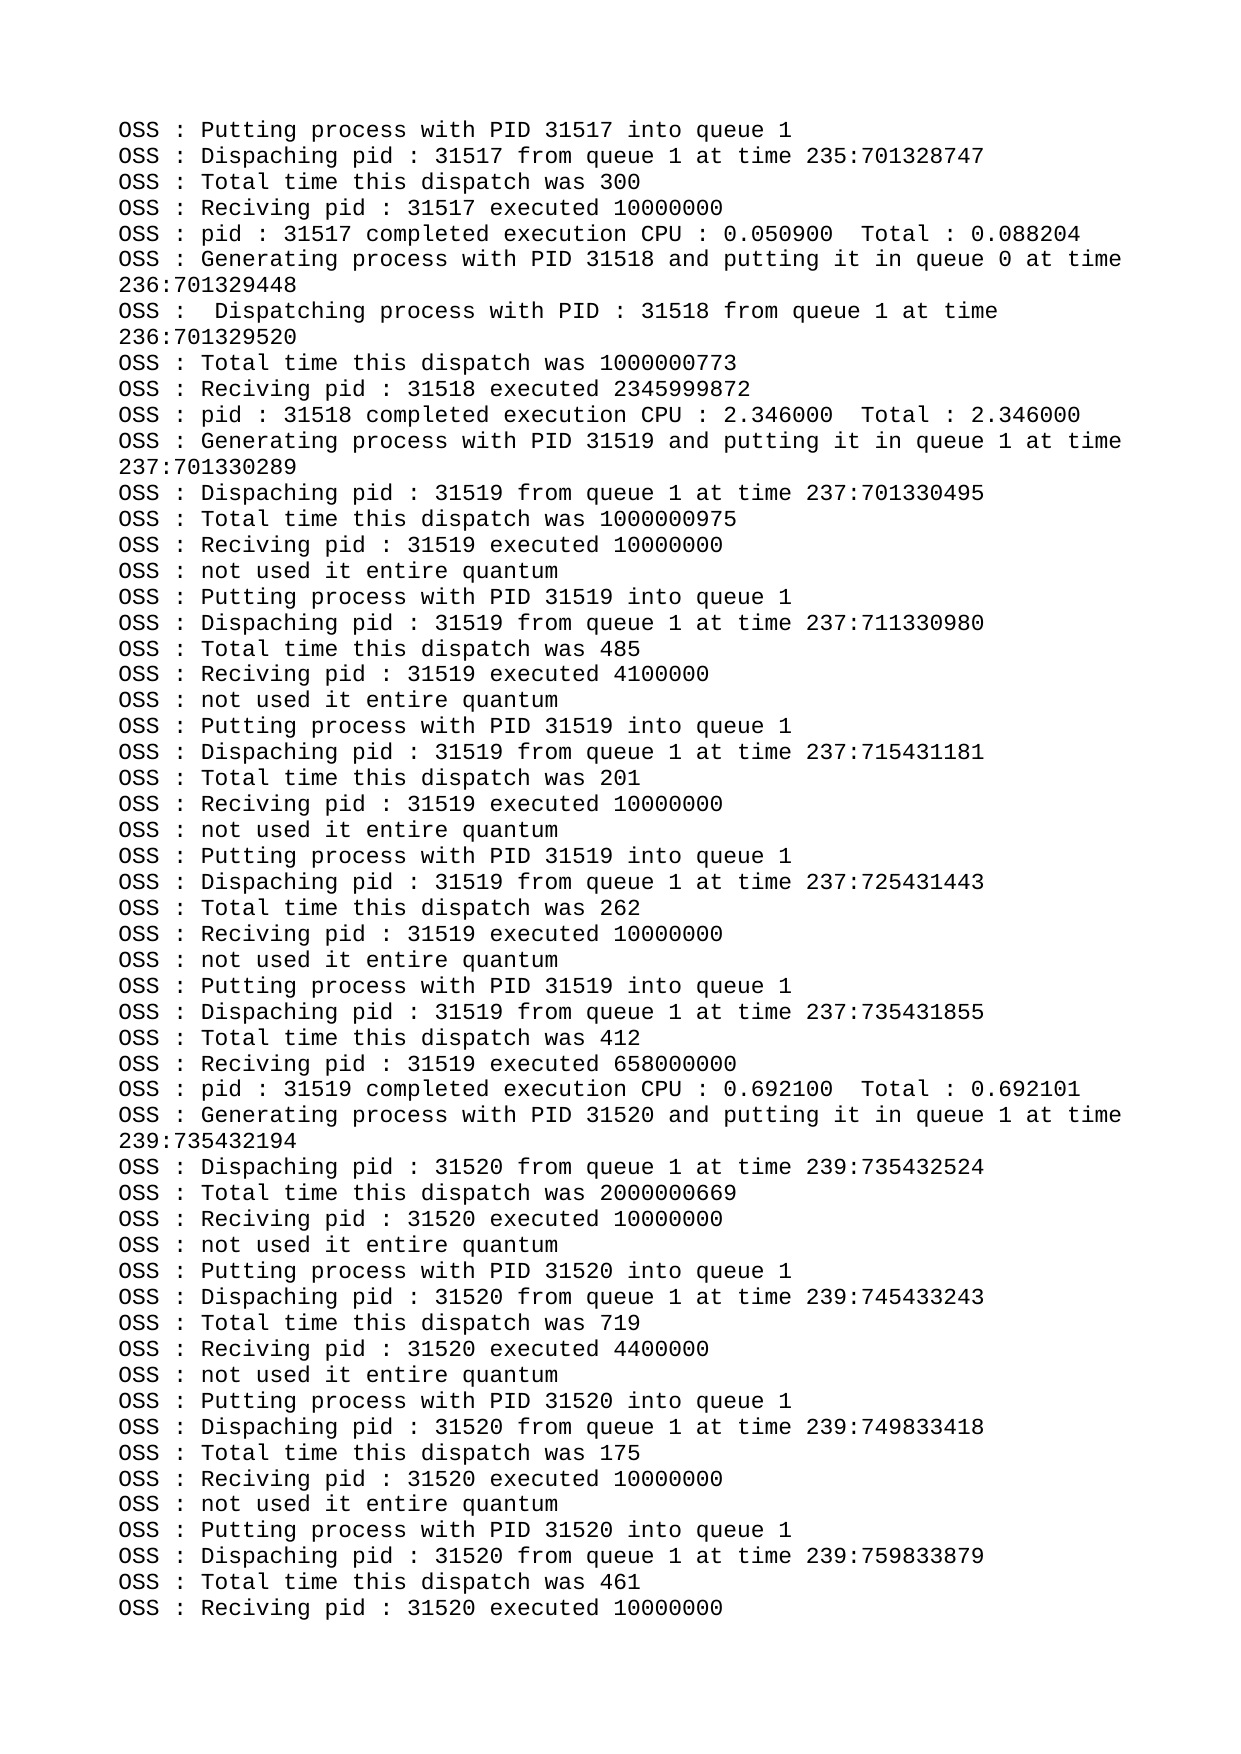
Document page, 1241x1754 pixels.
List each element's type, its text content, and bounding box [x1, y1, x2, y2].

text OSS : Reciving pid : 31517 executed 10000000 [118, 196, 1122, 222]
text OSS : not used it entire quantum [118, 818, 1122, 844]
text OSS : Reciving pid : 31518 executed 2345999872 [118, 377, 1122, 403]
text OSS : pid : 31517 completed execution CPU : 0.050900 Total : 0.088204 [118, 222, 1122, 248]
text OSS : not used it entire quantum [118, 1493, 1122, 1519]
text OSS : Total time this dispatch was 1000000975 [118, 507, 1122, 533]
text OSS : Putting process with PID 31520 into queue 1 [118, 1389, 1122, 1415]
text OSS : Total time this dispatch was 262 [118, 896, 1122, 922]
text OSS : Reciving pid : 31519 executed 4100000 [118, 663, 1122, 689]
text OSS : Total time this dispatch was 2000000669 [118, 1182, 1122, 1207]
text OSS : Dispaching pid : 31519 from queue 1 at time 237:715431181 [118, 741, 1122, 767]
text OSS : Putting process with PID 31519 into queue 1 [118, 715, 1122, 741]
text OSS : Total time this dispatch was 719 [118, 1311, 1122, 1337]
text OSS : pid : 31518 completed execution CPU : 2.346000 Total : 2.346000 [118, 403, 1122, 429]
text OSS : Reciving pid : 31520 executed 10000000 [118, 1597, 1122, 1622]
text OSS : Total time this dispatch was 412 [118, 1026, 1122, 1052]
text OSS : Putting process with PID 31520 into queue 1 [118, 1259, 1122, 1285]
text OSS : Total time this dispatch was 300 [118, 170, 1122, 196]
text OSS : Putting process with PID 31517 into queue 1 [118, 118, 1122, 144]
text OSS : Putting process with PID 31519 into queue 1 [118, 585, 1122, 611]
text OSS : Dispaching pid : 31519 from queue 1 at time 237:701330495 [118, 481, 1122, 507]
text OSS : Dispaching pid : 31520 from queue 1 at time 239:735432524 [118, 1156, 1122, 1182]
text OSS : Generating process with PID 31520 and putting it in queue 1 at time 239:735432194 [118, 1104, 1122, 1156]
text OSS : Reciving pid : 31519 executed 10000000 [118, 792, 1122, 818]
text OSS : Putting process with PID 31520 into queue 1 [118, 1519, 1122, 1545]
text OSS : Reciving pid : 31520 executed 10000000 [118, 1207, 1122, 1233]
text OSS : Dispatching process with PID : 31518 from queue 1 at time 236:701329520 [118, 300, 1122, 352]
text OSS : Reciving pid : 31520 executed 10000000 [118, 1467, 1122, 1493]
text OSS : pid : 31519 completed execution CPU : 0.692100 Total : 0.692101 [118, 1078, 1122, 1104]
text OSS : not used it entire quantum [118, 1233, 1122, 1259]
text OSS : Dispaching pid : 31517 from queue 1 at time 235:701328747 [118, 144, 1122, 170]
text OSS : not used it entire quantum [118, 559, 1122, 585]
text OSS : Generating process with PID 31519 and putting it in queue 1 at time 237:701330289 [118, 429, 1122, 481]
text OSS : Dispaching pid : 31519 from queue 1 at time 237:725431443 [118, 870, 1122, 896]
text OSS : Reciving pid : 31519 executed 658000000 [118, 1052, 1122, 1078]
text OSS : not used it entire quantum [118, 689, 1122, 715]
text OSS : Reciving pid : 31520 executed 4400000 [118, 1337, 1122, 1363]
text OSS : Putting process with PID 31519 into queue 1 [118, 844, 1122, 870]
text OSS : Putting process with PID 31519 into queue 1 [118, 974, 1122, 1000]
text OSS : Dispaching pid : 31520 from queue 1 at time 239:749833418 [118, 1415, 1122, 1441]
text OSS : Total time this dispatch was 201 [118, 767, 1122, 792]
text OSS : Reciving pid : 31519 executed 10000000 [118, 922, 1122, 948]
text OSS : Total time this dispatch was 1000000773 [118, 352, 1122, 377]
text OSS : Total time this dispatch was 175 [118, 1441, 1122, 1467]
text OSS : Generating process with PID 31518 and putting it in queue 0 at time 236:701329448 [118, 248, 1122, 300]
text OSS : Reciving pid : 31519 executed 10000000 [118, 533, 1122, 559]
text OSS : not used it entire quantum [118, 948, 1122, 974]
text OSS : Dispaching pid : 31519 from queue 1 at time 237:735431855 [118, 1000, 1122, 1026]
text OSS : Total time this dispatch was 461 [118, 1571, 1122, 1597]
text OSS : Total time this dispatch was 485 [118, 637, 1122, 663]
text OSS : Dispaching pid : 31520 from queue 1 at time 239:759833879 [118, 1545, 1122, 1571]
text OSS : not used it entire quantum [118, 1363, 1122, 1389]
text OSS : Dispaching pid : 31520 from queue 1 at time 239:745433243 [118, 1285, 1122, 1311]
text OSS : Dispaching pid : 31519 from queue 1 at time 237:711330980 [118, 611, 1122, 637]
